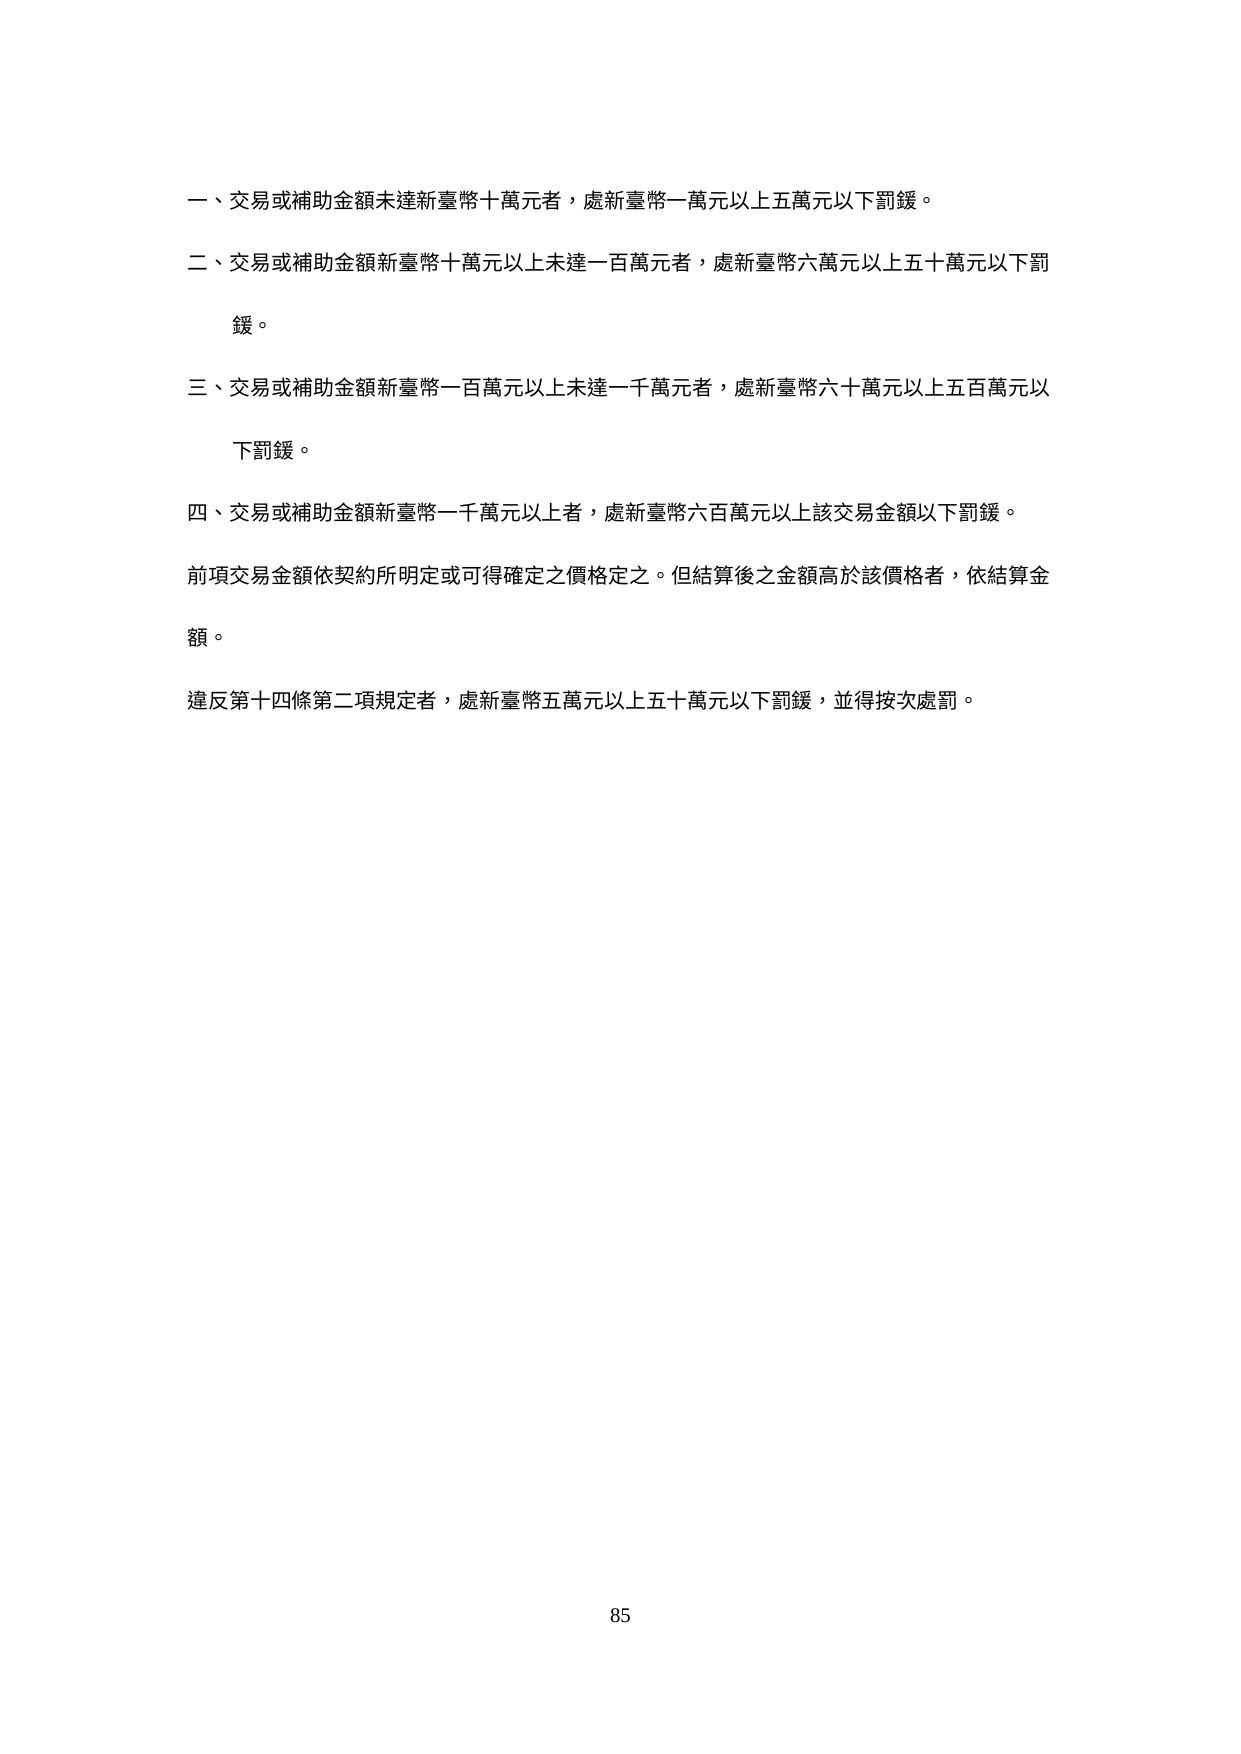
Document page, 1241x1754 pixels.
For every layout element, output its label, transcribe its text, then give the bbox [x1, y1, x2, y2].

text 二、交易或補助金額新臺幣十萬元以上未達一百萬元者，處新臺幣六萬元以上五十萬元以下罰鍰。 [187, 220, 1053, 345]
text 一、交易或補助金額未達新臺幣十萬元者，處新臺幣一萬元以上五萬元以下罰鍰。 [187, 157, 1053, 220]
text 違反第十四條第二項規定者，處新臺幣五萬元以上五十萬元以下罰鍰，並得按次處罰。 [187, 657, 1053, 720]
text 四、交易或補助金額新臺幣一千萬元以上者，處新臺幣六百萬元以上該交易金額以下罰鍰。 [187, 470, 1053, 532]
text 前項交易金額依契約所明定或可得確定之價格定之。但結算後之金額高於該價格者，依結算金額。 [187, 532, 1053, 657]
text 三、交易或補助金額新臺幣一百萬元以上未達一千萬元者，處新臺幣六十萬元以上五百萬元以下罰鍰。 [187, 345, 1053, 470]
